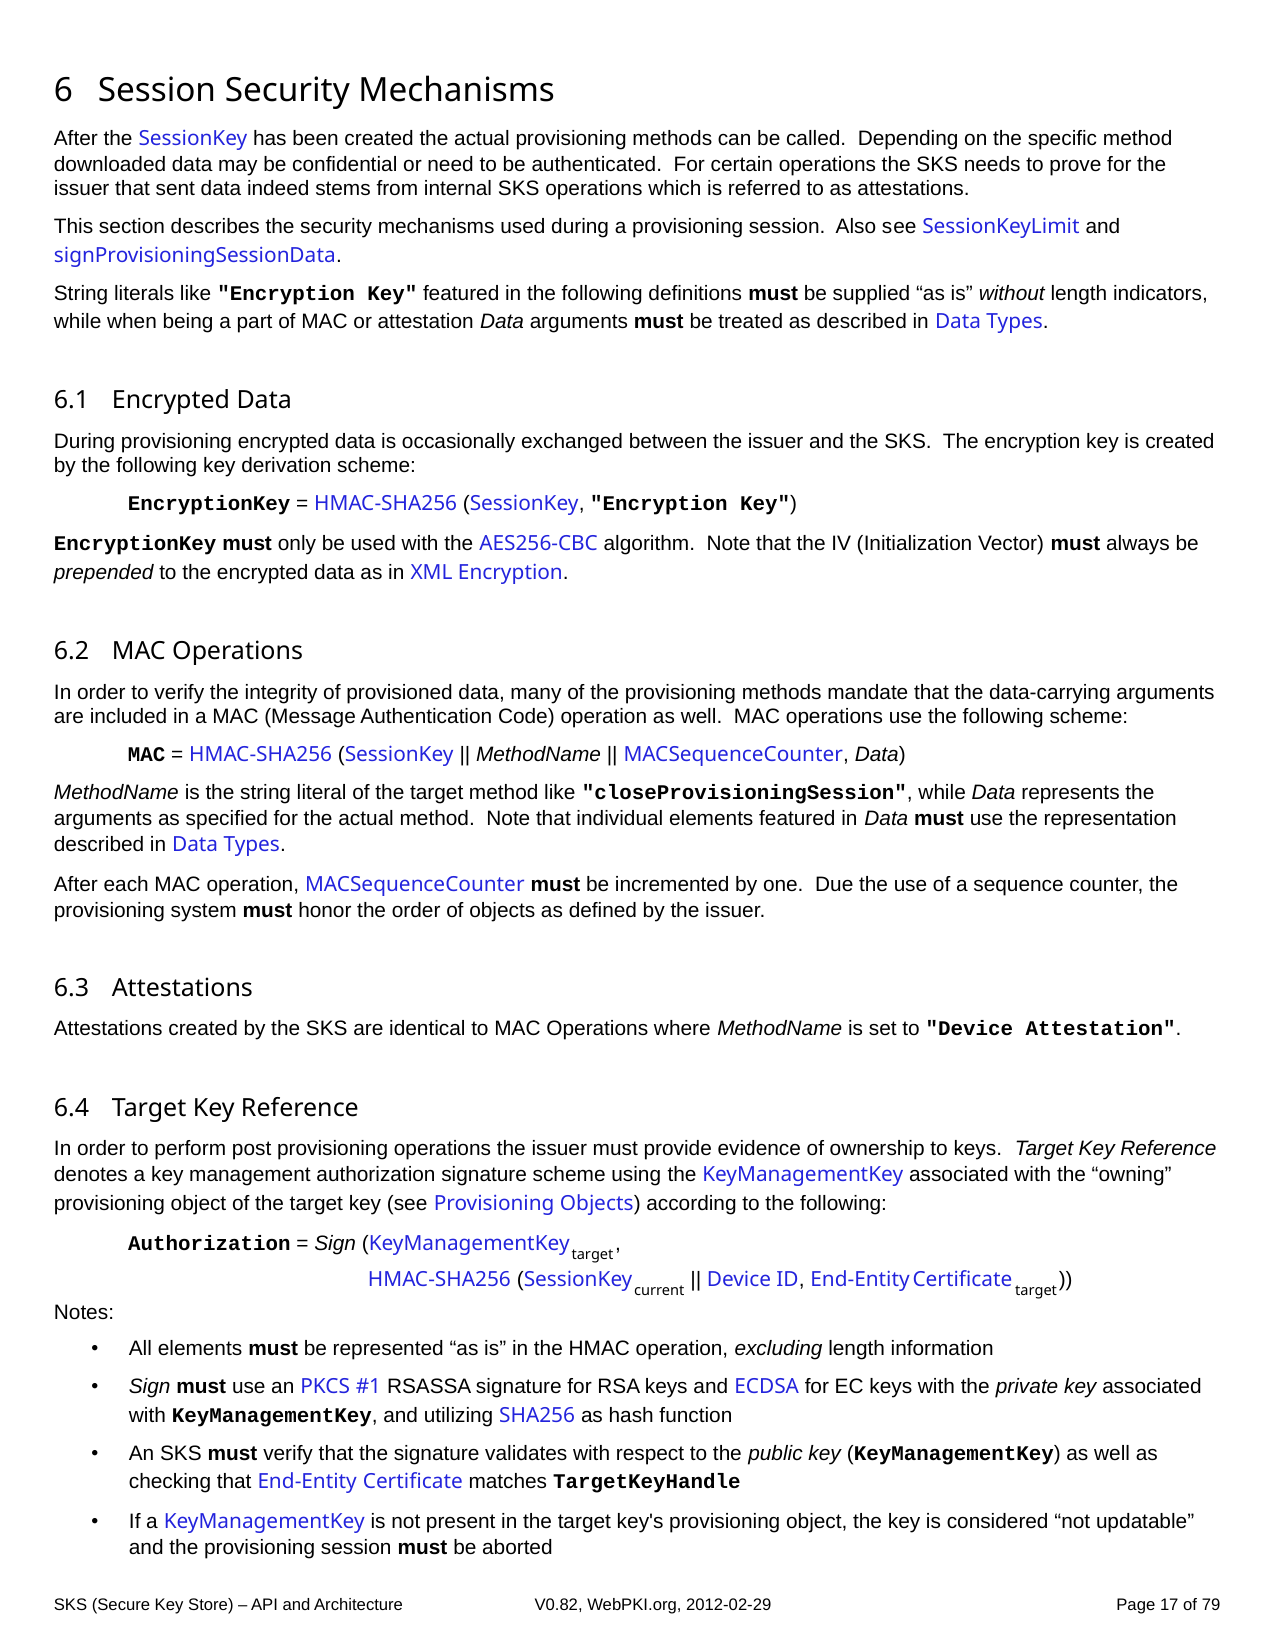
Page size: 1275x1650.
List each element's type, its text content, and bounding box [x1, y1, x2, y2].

text During provisioning encrypted data is occasionally exchanged between the issuer and the SKS. The encryption key is created by the following key derivation scheme: [54, 428, 1221, 476]
text MethodName is the string literal of the target method like "closeProvisioningSession", while Data represents the arguments as specified for the actual method. Note that individual elements featured in Data must use the representation described in Data Types. [54, 779, 1221, 858]
list If a KeyManagementKey is not present in the target key's provisioning object, the key is considered “not updatable” and the provisioning session must be aborted [91, 1507, 1221, 1559]
text Notes: [54, 1300, 1221, 1324]
subtitle Target Key Reference [54, 1089, 1221, 1123]
text In order to verify the integrity of provisioned data, many of the provisioning methods mandate that the data-carrying arguments are included in a MAC (Message Authentication Code) operation as well. MAC operations use the following scheme: [54, 679, 1221, 727]
text EncryptionKey = HMAC-SHA256 (SessionKey, "Encryption Key") [54, 488, 1221, 517]
list All elements must be represented “as is” in the HMAC operation, excluding length information [91, 1336, 1221, 1360]
subtitle Session Security Mechanisms [54, 66, 1221, 111]
subtitle MAC Operations [54, 633, 1221, 667]
text String literals like "Encryption Key" featured in the following definitions must be supplied “as is” without length indicators, while when being a part of MAC or attestation Data arguments must be treated as described in Data Types. [54, 280, 1221, 334]
list An SKS must verify that the signature validates with respect to the public key (KeyManagementKey) as well as checking that End-Entity Certificate matches TargetKeyHandle [91, 1440, 1221, 1495]
text Attestations created by the SKS are identical to MAC Operations where MethodName is set to "Device Attestation". [54, 1016, 1221, 1042]
list Sign must use an PKCS #1 RSASSA signature for RSA keys and ECDSA for EC keys with the private key associated with KeyManagementKey, and utilizing SHA256 as hash function [91, 1372, 1221, 1429]
text Authorization = Sign (KeyManagementKey target , HMAC-SHA256 (SessionKey current || Device ID, End-Entity Certificate target )) [54, 1228, 1221, 1300]
text After each MAC operation, MACSequenceCounter must be incremented by one. Due the use of a sequence counter, the provisioning system must honor the order of objects as defined by the issuer. [54, 869, 1221, 922]
text MAC = HMAC-SHA256 (SessionKey || MethodName || MACSequenceCounter, Data) [54, 739, 1221, 768]
subtitle Encrypted Data [54, 382, 1221, 416]
text After the SessionKey has been created the actual provisioning methods can be called. Depending on the specific method downloaded data may be confidential or need to be authenticated. For certain operations the SKS needs to prove for the issuer that sent data indeed stems from internal SKS operations which is referred to as attestations. [54, 123, 1221, 200]
text In order to perform post provisioning operations the issuer must provide evidence of ownership to keys. Target Key Reference denotes a key management authorization signature scheme using the KeyManagementKey associated with the “owning” provisioning object of the target key (see Provisioning Objects) according to the following: [54, 1136, 1221, 1216]
text EncryptionKey must only be used with the AES256-CBC algorithm. Note that the IV (Initialization Vector) must always be prepended to the encrypted data as in XML Encryption. [54, 528, 1221, 586]
text This section describes the security mechanisms used during a provisioning session. Also see SessionKeyLimit and signProvisioningSessionData. [54, 212, 1221, 268]
subtitle Attestations [54, 969, 1221, 1003]
